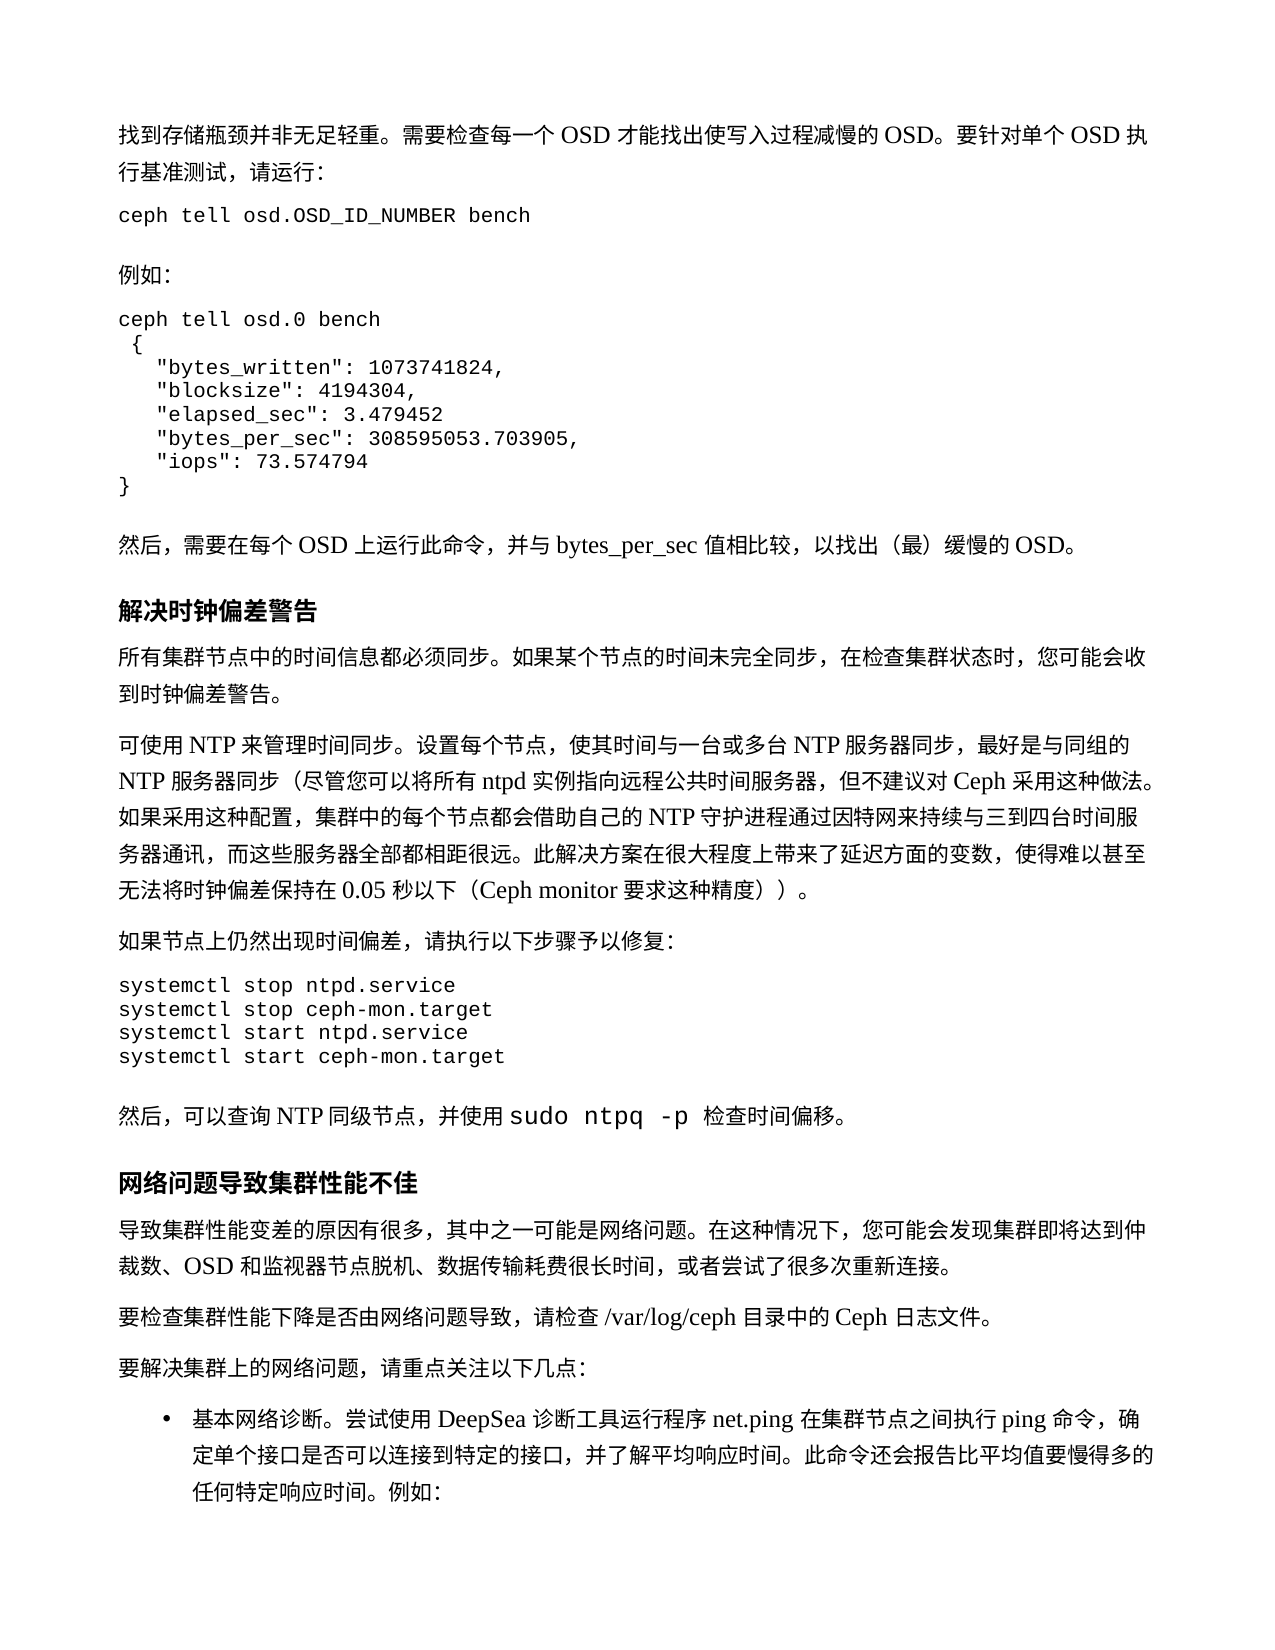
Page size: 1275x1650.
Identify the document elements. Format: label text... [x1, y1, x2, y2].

subtitle 解决时钟偏差警告 [118, 592, 1157, 628]
text 然后，可以查询 NTP 同级节点，并使用 sudo ntpq -p 检查时间偏移。 [118, 1099, 1157, 1132]
text "bytes_written": 1073741824, [118, 357, 1157, 380]
text ceph tell osd.OSD_ID_NUMBER bench [118, 205, 1157, 229]
text 所有集群节点中的时间信息都必须同步。如果某个节点的时间未完全同步，在检查集群状态时，您可能会收到时钟偏差警告。 [118, 640, 1157, 708]
text "iops": 73.574794 [118, 451, 1157, 475]
text 如果节点上仍然出现时间偏差，请执行以下步骤予以修复： [118, 924, 1157, 956]
text } [118, 475, 1157, 499]
text 可使用 NTP 来管理时间同步。设置每个节点，使其时间与一台或多台 NTP 服务器同步，最好是与同组的 NTP 服务器同步（尽管您可以将所有 ntpd 实例指向远程公共时间服务器，但不建议对 Ceph 采用这种做法。如果采用这种配置，集群中的每个节点都会借助自己的 NTP 守护进程通过因特网来持续与三到四台时间服务器通讯，而这些服务器全部都相距很远。此解决方案在很大程度上带来了延迟方面的变数，使得难以甚至无法将时钟偏差保持在 0.05 秒以下（Ceph monitor 要求这种精度））。 [118, 728, 1157, 905]
subtitle 网络问题导致集群性能不佳 [118, 1164, 1157, 1200]
text ceph tell osd.0 bench [118, 309, 1157, 333]
text systemctl stop ceph-mon.target [118, 998, 1157, 1022]
text "bytes_per_sec": 308595053.703905, [118, 428, 1157, 451]
text systemctl start ceph-mon.target [118, 1046, 1157, 1069]
text 导致集群性能变差的原因有很多，其中之一可能是网络问题。在这种情况下，您可能会发现集群即将达到仲裁数、OSD 和监视器节点脱机、数据传输耗费很长时间，或者尝试了很多次重新连接。 [118, 1213, 1157, 1281]
list 基本网络诊断。尝试使用 DeepSea 诊断工具运行程序 net.ping 在集群节点之间执行 ping 命令，确定单个接口是否可以连接到特定的接口，并了解平均响应时间。此命令还会报告比平均值要慢得多的任何特定响应时间。例如： [162, 1402, 1157, 1506]
text 例如： [118, 258, 1157, 290]
text systemctl stop ntpd.service [118, 975, 1157, 998]
text 找到存储瓶颈并非无足轻重。需要检查每一个 OSD 才能找出使写入过程减慢的 OSD。要针对单个 OSD 执行基准测试，请运行： [118, 118, 1157, 186]
text systemctl start ntpd.service [118, 1022, 1157, 1046]
text 要解决集群上的网络问题，请重点关注以下几点： [118, 1351, 1157, 1382]
text 然后，需要在每个 OSD 上运行此命令，并与 bytes_per_sec 值相比较，以找出（最）缓慢的 OSD。 [118, 528, 1157, 560]
text { [118, 333, 1157, 357]
text "elapsed_sec": 3.479452 [118, 404, 1157, 428]
text 要检查集群性能下降是否由网络问题导致，请检查 /var/log/ceph 目录中的 Ceph 日志文件。 [118, 1300, 1157, 1332]
text "blocksize": 4194304, [118, 380, 1157, 404]
